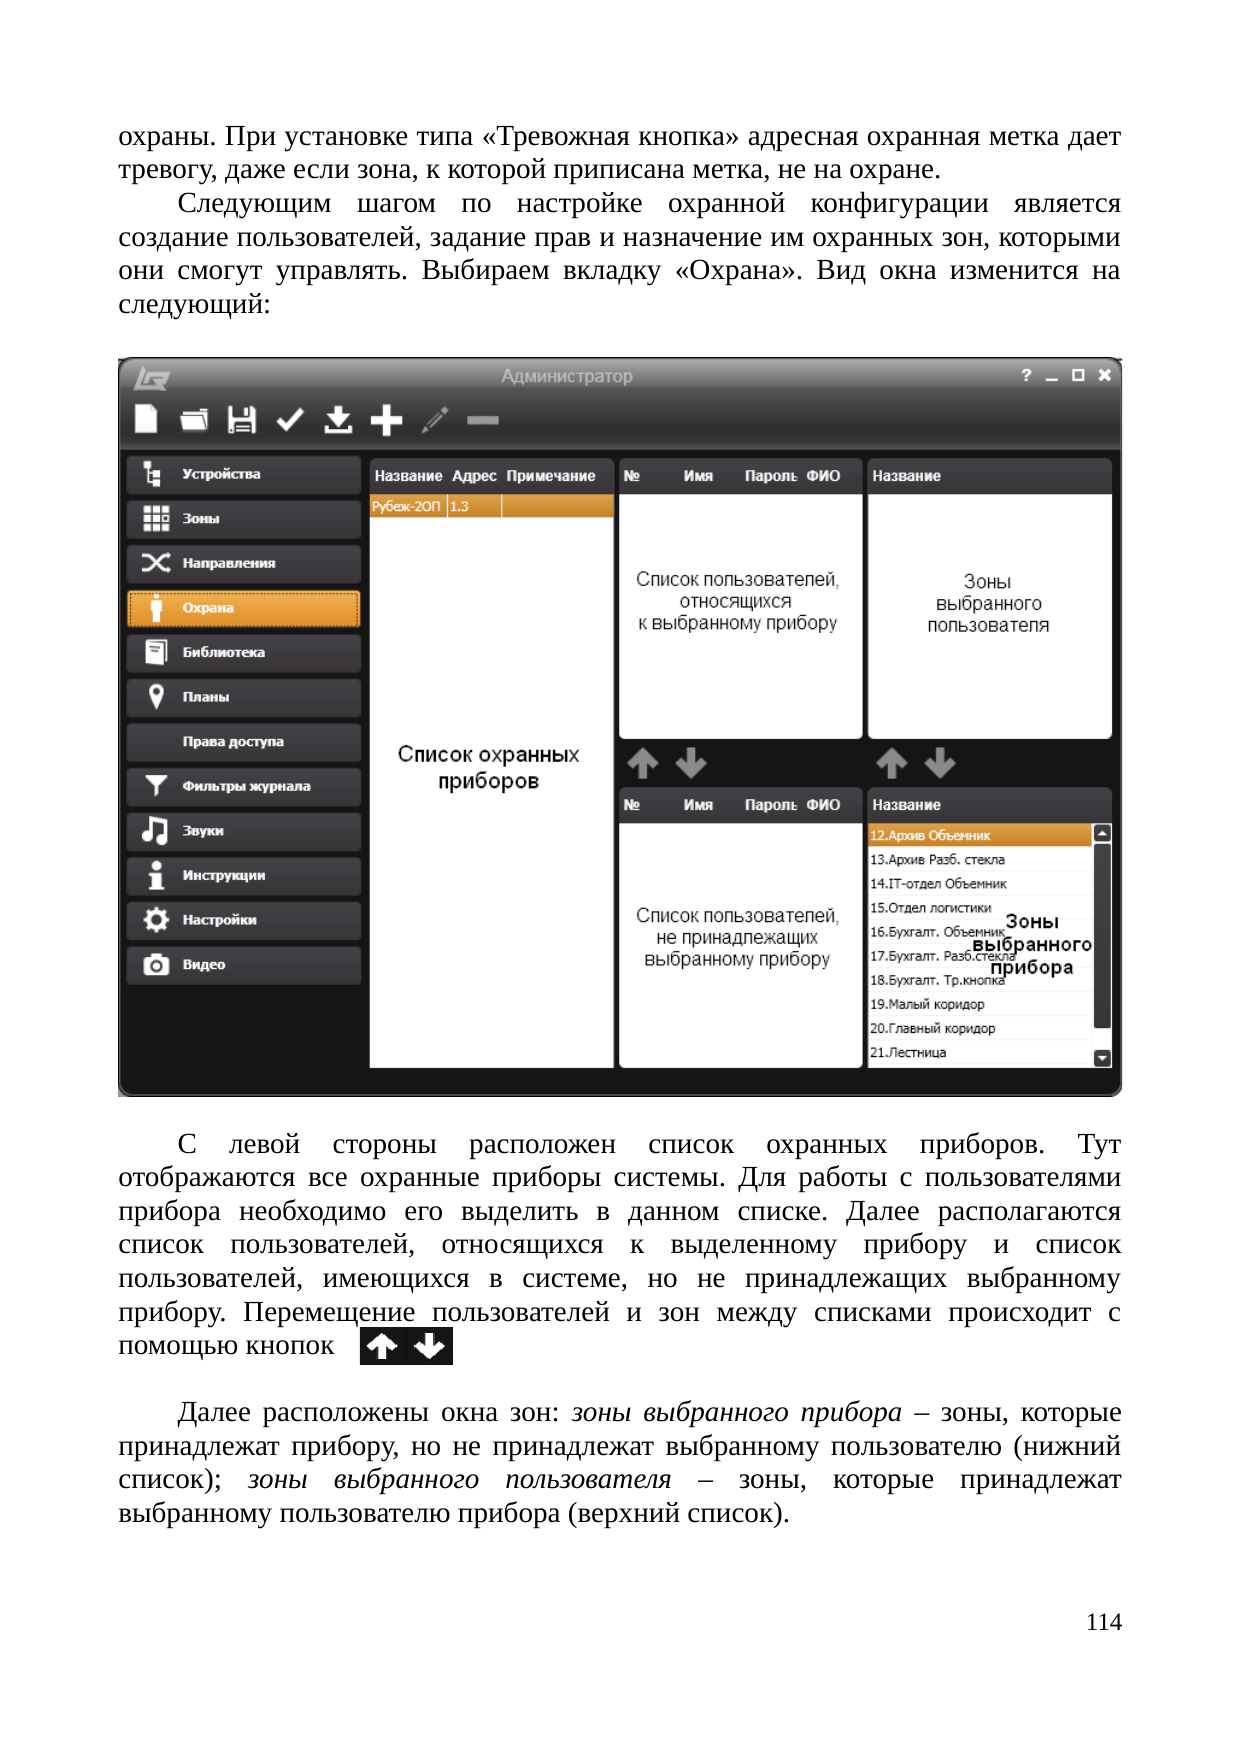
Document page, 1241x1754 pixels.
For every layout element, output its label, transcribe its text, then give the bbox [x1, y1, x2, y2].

text Следующим шагом по настройке охранной конфигурации является создание пользователей, задание прав и назначение им охранных зон, которыми они смогут управлять. Выбираем вкладку «Охрана». Вид окна изменится на следующий: [118, 185, 1122, 319]
picture [118, 357, 1123, 1097]
picture [359, 1327, 453, 1365]
text охраны. При установке типа «Тревожная кнопка» адресная охранная метка дает тревогу, даже если зона, к которой приписана метка, не на охране. [118, 118, 1122, 185]
text С левой стороны расположен список охранных приборов. Тут отображаются все охранные приборы системы. Для работы с пользователями прибора необходимо его выделить в данном списке. Далее располагаются список пользователей, относящихся к выделенному прибору и список пользователей, имеющихся в системе, но не принадлежащих выбранному прибору. Перемещение пользователей и зон между списками происходит с помощью кнопок [118, 1097, 1122, 1361]
text [118, 319, 1122, 357]
text Далее расположены окна зон: зоны выбранного прибора – зоны, которые принадлежат прибору, но не принадлежат выбранному пользователю (нижний список); зоны выбранного пользователя – зоны, которые принадлежат выбранному пользователю прибора (верхний список). [118, 1394, 1122, 1528]
